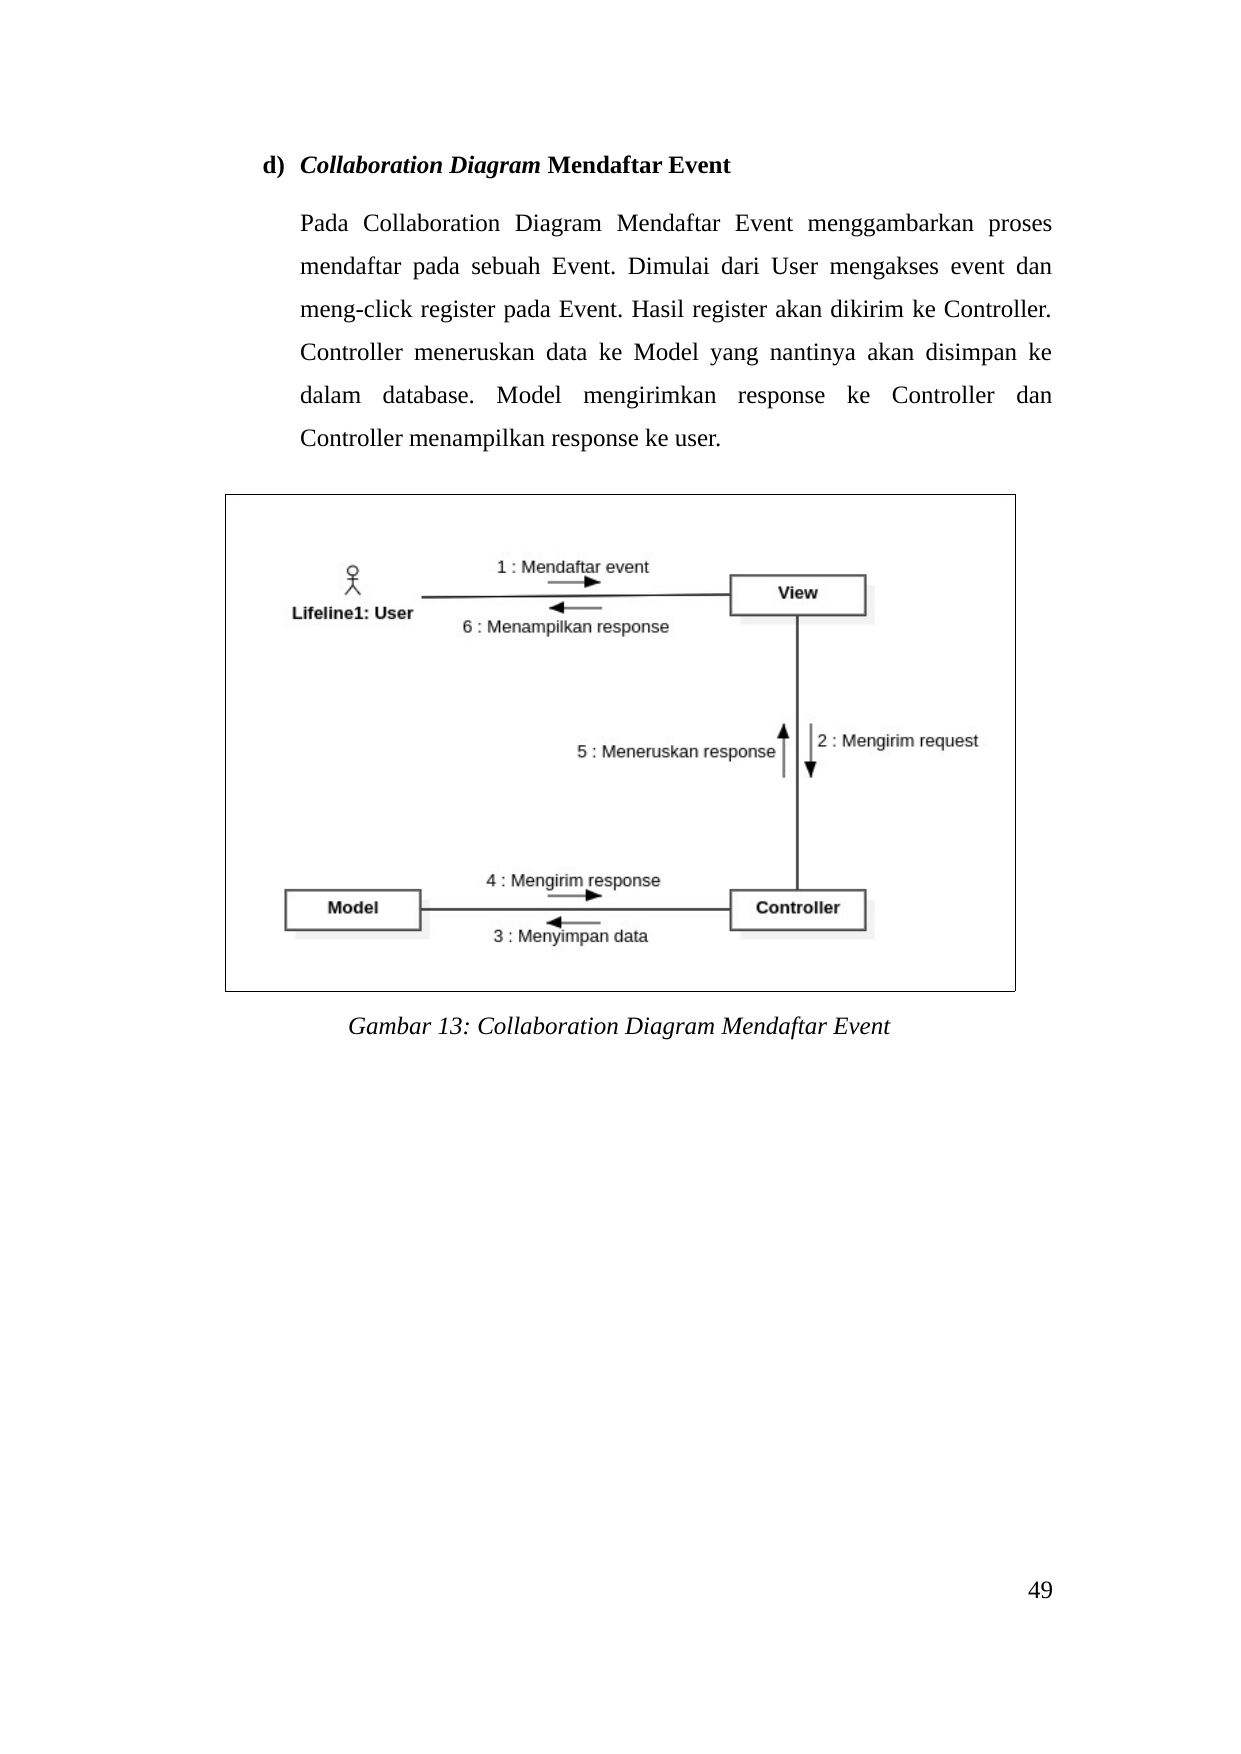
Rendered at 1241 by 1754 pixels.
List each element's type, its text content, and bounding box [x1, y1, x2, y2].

list Pada Collaboration Diagram Mendaftar Event menggambarkan proses mendaftar pada sebuah Event. Dimulai dari User mengakses event dan meng-click register pada Event. Hasil register akan dikirim ke Controller. Controller meneruskan data ke Model yang nantinya akan disimpan ke dalam database. Model mengirimkan response ke Controller dan Controller menampilkan response ke user. [262, 208, 1053, 452]
picture [226, 495, 1015, 991]
list Collaboration Diagram Mendaftar Event [262, 150, 1053, 179]
list Gambar 13: Collaboration Diagram Mendaftar Event [225, 992, 1015, 1039]
